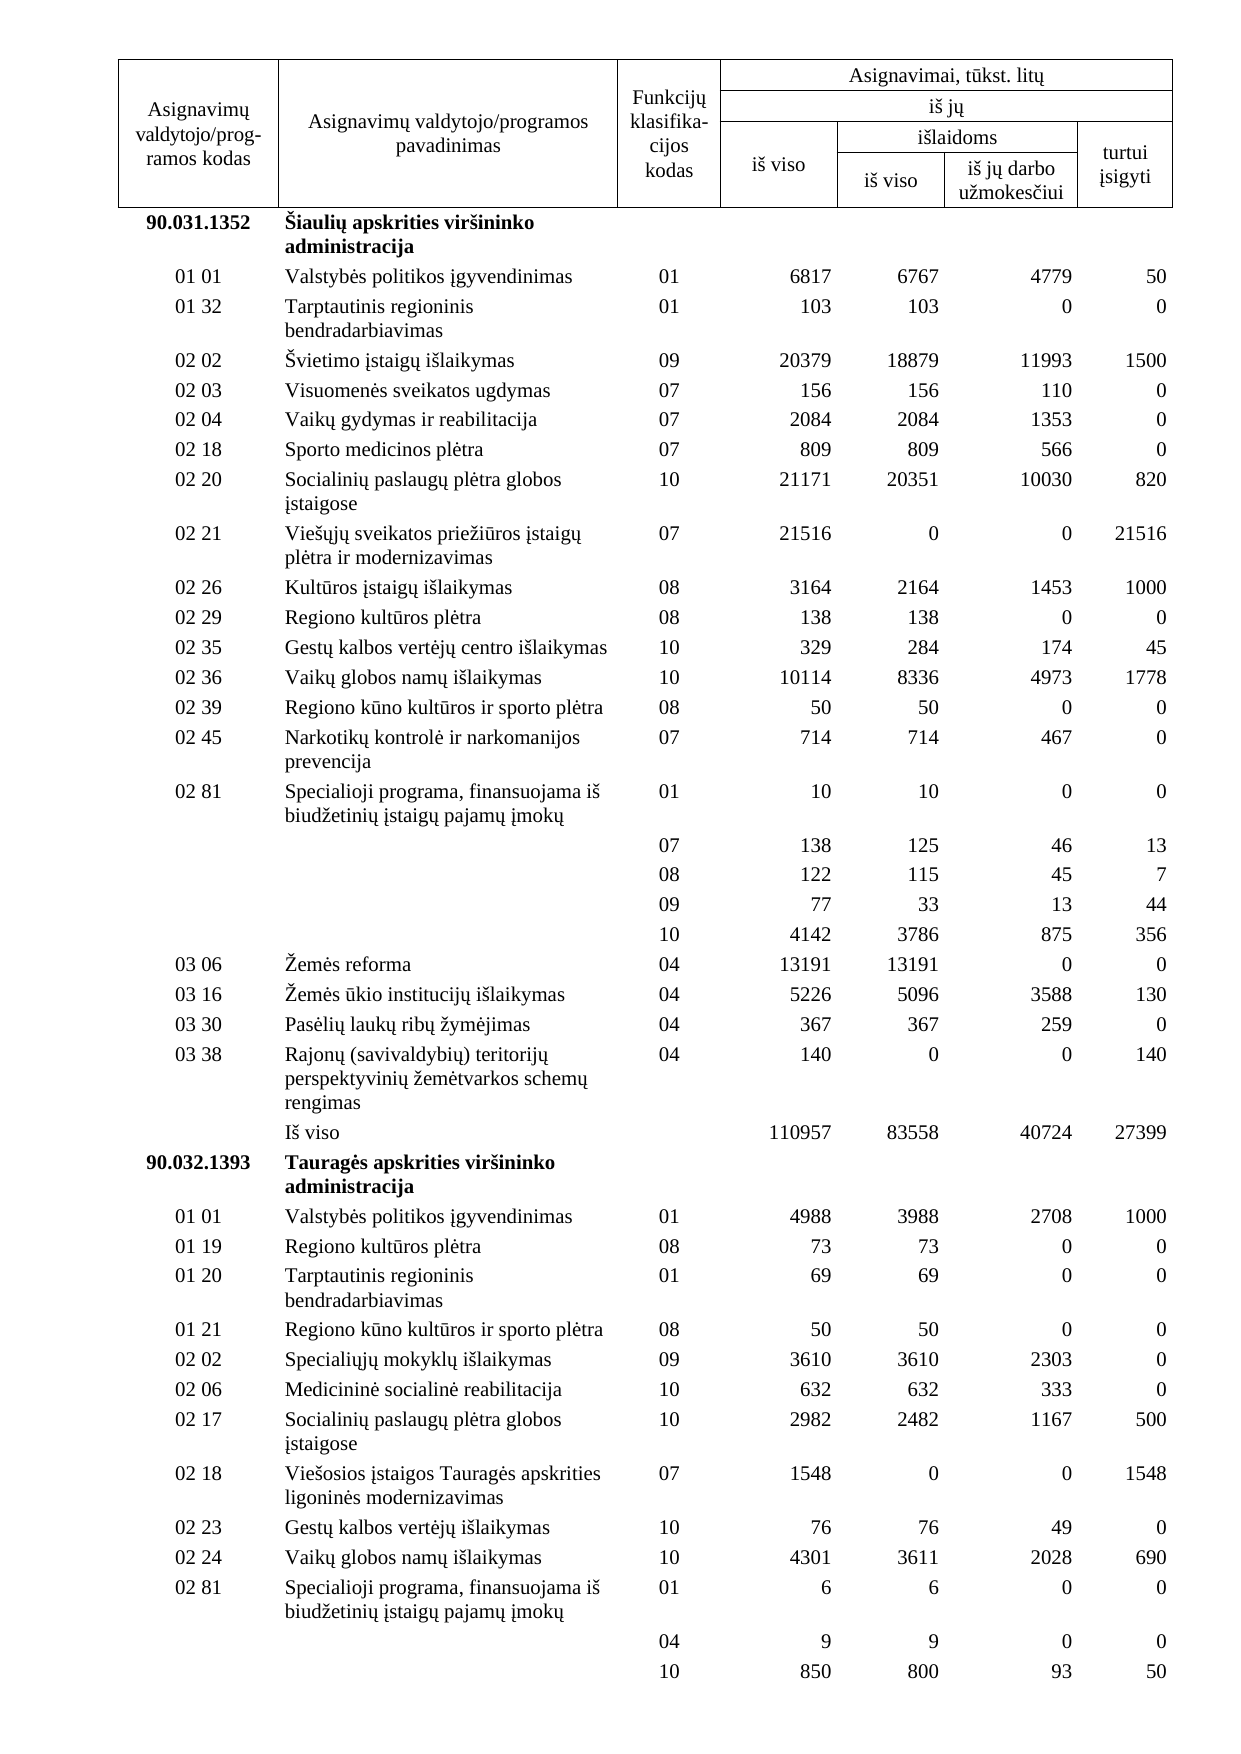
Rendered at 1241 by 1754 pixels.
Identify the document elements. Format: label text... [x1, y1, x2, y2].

table_cell 122 [720, 860, 837, 889]
table_cell 0 [1078, 602, 1172, 632]
table_cell 875 [945, 919, 1078, 949]
table_cell 02 36 [118, 662, 278, 692]
table_cell 90.031.1352 [118, 208, 278, 261]
table_cell 156 [720, 375, 837, 404]
table_cell 10 [618, 1512, 720, 1542]
table_cell 1453 [945, 572, 1078, 602]
table_cell 50 [837, 692, 944, 722]
table_cell 01 01 [118, 1201, 278, 1231]
table_cell Socialinių paslaugų plėtra globos įstaigose [279, 464, 618, 518]
table_cell 130 [1078, 979, 1172, 1009]
table_cell [279, 889, 618, 919]
table_cell 809 [837, 434, 944, 464]
table_cell 0 [1078, 1374, 1172, 1404]
table_cell 10 [618, 464, 720, 518]
table_cell [618, 1147, 720, 1201]
table_cell 08 [618, 860, 720, 889]
table_cell 500 [1078, 1404, 1172, 1458]
table_cell Specialiųjų mokyklų išlaikymas [279, 1344, 618, 1374]
table_cell 09 [618, 1344, 720, 1374]
table_cell [279, 860, 618, 889]
table_cell [118, 830, 278, 859]
table_cell Žemės reforma [279, 949, 618, 979]
table_cell 3611 [837, 1542, 944, 1572]
table_cell 0 [837, 1458, 944, 1512]
table_cell 02 35 [118, 632, 278, 662]
table_cell 0 [945, 776, 1078, 829]
table_cell 21516 [1078, 518, 1172, 572]
table_cell 01 20 [118, 1261, 278, 1314]
table_cell 18879 [837, 345, 944, 374]
table_cell 11993 [945, 345, 1078, 374]
table_cell 02 24 [118, 1542, 278, 1572]
table_cell 367 [837, 1009, 944, 1039]
table_cell 125 [837, 830, 944, 859]
table_cell 156 [837, 375, 944, 404]
table_cell 1500 [1078, 345, 1172, 374]
table_cell 50 [720, 692, 837, 722]
table_cell 02 81 [118, 1572, 278, 1626]
table_cell 6817 [720, 261, 837, 291]
table_cell 02 21 [118, 518, 278, 572]
table_cell Kultūros įstaigų išlaikymas [279, 572, 618, 602]
table_cell [118, 889, 278, 919]
table_cell 76 [720, 1512, 837, 1542]
table_cell Gestų kalbos vertėjų centro išlaikymas [279, 632, 618, 662]
table_cell 467 [945, 722, 1078, 776]
table_cell 0 [945, 692, 1078, 722]
table_cell 02 06 [118, 1374, 278, 1404]
table_cell 10 [618, 662, 720, 692]
table_cell 07 [618, 405, 720, 434]
table_cell 259 [945, 1009, 1078, 1039]
table_cell 07 [618, 518, 720, 572]
table_cell 01 32 [118, 291, 278, 345]
table_cell 2084 [837, 405, 944, 434]
table_cell 2028 [945, 1542, 1078, 1572]
table_cell 45 [1078, 632, 1172, 662]
table_cell iš jų darbo užmokesčiui [945, 153, 1077, 207]
table_cell 02 23 [118, 1512, 278, 1542]
table_cell 3164 [720, 572, 837, 602]
table_cell Viešosios įstaigos Tauragės apskrities ligoninės modernizavimas [279, 1458, 618, 1512]
table_cell 02 81 [118, 776, 278, 829]
table_cell 01 21 [118, 1315, 278, 1344]
table_cell 5096 [837, 979, 944, 1009]
table_cell 0 [945, 1572, 1078, 1626]
table_header Asignavimai, tūkst. litų [721, 60, 1172, 90]
table_cell 115 [837, 860, 944, 889]
table_cell 356 [1078, 919, 1172, 949]
table_cell Gestų kalbos vertėjų išlaikymas [279, 1512, 618, 1542]
table_cell 50 [1078, 1656, 1172, 1686]
table_cell iš viso [721, 122, 837, 207]
table_cell 02 17 [118, 1404, 278, 1458]
table_cell [279, 830, 618, 859]
table_cell 50 [720, 1315, 837, 1344]
table_cell Vaikų globos namų išlaikymas [279, 662, 618, 692]
table_cell Regiono kultūros plėtra [279, 602, 618, 632]
table_cell 10 [618, 919, 720, 949]
table_cell 20351 [837, 464, 944, 518]
table_cell 0 [1078, 1261, 1172, 1314]
table_cell 103 [837, 291, 944, 345]
table_cell 3588 [945, 979, 1078, 1009]
table_cell 73 [720, 1231, 837, 1261]
table_cell 0 [837, 1039, 944, 1117]
table_cell Iš viso [279, 1117, 618, 1147]
table_cell 2084 [720, 405, 837, 434]
table_cell 2708 [945, 1201, 1078, 1231]
table_cell 2482 [837, 1404, 944, 1458]
table_cell 3988 [837, 1201, 944, 1231]
table_cell 714 [837, 722, 944, 776]
table_cell [837, 208, 944, 261]
table_cell 07 [618, 830, 720, 859]
table_cell [279, 1626, 618, 1656]
table_cell [118, 1117, 278, 1147]
table_cell 0 [1078, 1315, 1172, 1344]
table_cell 632 [837, 1374, 944, 1404]
table_cell 01 [618, 1572, 720, 1626]
table_cell Vaikų globos namų išlaikymas [279, 1542, 618, 1572]
table_cell 2982 [720, 1404, 837, 1458]
table_cell 0 [945, 1231, 1078, 1261]
table_cell 20379 [720, 345, 837, 374]
table_cell Valstybės politikos įgyvendinimas [279, 1201, 618, 1231]
table_header Asignavimų valdytojo/programos pavadinimas [279, 60, 617, 207]
table_cell 5226 [720, 979, 837, 1009]
table_cell 138 [720, 830, 837, 859]
table_cell Žemės ūkio institucijų išlaikymas [279, 979, 618, 1009]
table_cell 08 [618, 572, 720, 602]
table_cell 0 [1078, 1512, 1172, 1542]
table_cell 1778 [1078, 662, 1172, 692]
table_cell 820 [1078, 464, 1172, 518]
table_cell 690 [1078, 1542, 1172, 1572]
table_cell 10030 [945, 464, 1078, 518]
table_cell 333 [945, 1374, 1078, 1404]
table_cell [945, 208, 1078, 261]
table_cell 03 16 [118, 979, 278, 1009]
table_cell 850 [720, 1656, 837, 1686]
table_cell [118, 860, 278, 889]
table_cell 07 [618, 434, 720, 464]
table_cell 04 [618, 1009, 720, 1039]
table_cell 9 [837, 1626, 944, 1656]
table_cell Regiono kūno kultūros ir sporto plėtra [279, 1315, 618, 1344]
table_cell 0 [945, 291, 1078, 345]
table_cell 02 20 [118, 464, 278, 518]
table_cell 07 [618, 722, 720, 776]
table_cell 03 38 [118, 1039, 278, 1117]
table_cell 0 [1078, 405, 1172, 434]
table_cell 3610 [837, 1344, 944, 1374]
table_cell 21171 [720, 464, 837, 518]
table_cell 10 [618, 1656, 720, 1686]
table_cell 08 [618, 692, 720, 722]
table_cell 01 19 [118, 1231, 278, 1261]
table_cell 0 [1078, 692, 1172, 722]
table_cell 1353 [945, 405, 1078, 434]
table_cell 800 [837, 1656, 944, 1686]
table_cell 809 [720, 434, 837, 464]
table_header Asignavimų valdytojo/prog-ramos kodas [119, 60, 278, 207]
table_cell 01 [618, 1201, 720, 1231]
table_cell 49 [945, 1512, 1078, 1542]
table_cell 02 45 [118, 722, 278, 776]
table_cell 110957 [720, 1117, 837, 1147]
table_cell 6 [720, 1572, 837, 1626]
table_cell 69 [720, 1261, 837, 1314]
table_cell 13 [945, 889, 1078, 919]
table_cell [945, 1147, 1078, 1201]
table_cell [1078, 1147, 1172, 1201]
table_cell 1167 [945, 1404, 1078, 1458]
table_cell 1548 [1078, 1458, 1172, 1512]
table_cell Specialioji programa, finansuojama iš biudžetinių įstaigų pajamų įmokų [279, 776, 618, 829]
table_cell 0 [1078, 434, 1172, 464]
table_cell 110 [945, 375, 1078, 404]
table_cell 07 [618, 1458, 720, 1512]
table_cell 1000 [1078, 572, 1172, 602]
table_cell 04 [618, 979, 720, 1009]
table_cell 02 02 [118, 1344, 278, 1374]
table_cell [279, 1656, 618, 1686]
table_cell 0 [945, 1261, 1078, 1314]
table_header Funkcijų klasifika-cijos kodas [618, 60, 720, 207]
table_cell 69 [837, 1261, 944, 1314]
table_cell 0 [1078, 722, 1172, 776]
table_cell 01 [618, 776, 720, 829]
table_cell 138 [837, 602, 944, 632]
table_cell 01 01 [118, 261, 278, 291]
table_cell 3786 [837, 919, 944, 949]
table_cell 2164 [837, 572, 944, 602]
table_cell 0 [1078, 1231, 1172, 1261]
table_cell Valstybės politikos įgyvendinimas [279, 261, 618, 291]
table_cell 367 [720, 1009, 837, 1039]
table_cell 04 [618, 949, 720, 979]
table_cell Specialioji programa, finansuojama iš biudžetinių įstaigų pajamų įmokų [279, 1572, 618, 1626]
table_cell 138 [720, 602, 837, 632]
table_cell 02 18 [118, 1458, 278, 1512]
table_cell 10 [618, 632, 720, 662]
table_cell Narkotikų kontrolė ir narkomanijos prevencija [279, 722, 618, 776]
table_cell 140 [720, 1039, 837, 1117]
table_cell 3610 [720, 1344, 837, 1374]
table_cell Šiaulių apskrities viršininko administracija [279, 208, 618, 261]
table_cell 4779 [945, 261, 1078, 291]
table_cell [118, 1656, 278, 1686]
table_cell 0 [1078, 1626, 1172, 1656]
table_cell Tarptautinis regioninis bendradarbiavimas [279, 1261, 618, 1314]
table_cell 4988 [720, 1201, 837, 1231]
table_cell Tauragės apskrities viršininko administracija [279, 1147, 618, 1201]
table_cell 77 [720, 889, 837, 919]
table_cell [618, 1117, 720, 1147]
table_cell 8336 [837, 662, 944, 692]
table_cell 83558 [837, 1117, 944, 1147]
table_cell [118, 1626, 278, 1656]
table_cell Tarptautinis regioninis bendradarbiavimas [279, 291, 618, 345]
table_cell 08 [618, 1231, 720, 1261]
table_cell 4973 [945, 662, 1078, 692]
table_cell 09 [618, 345, 720, 374]
table_cell Medicininė socialinė reabilitacija [279, 1374, 618, 1404]
table_cell 0 [1078, 1009, 1172, 1039]
table_cell Sporto medicinos plėtra [279, 434, 618, 464]
table_cell 01 [618, 1261, 720, 1314]
table_cell 10 [720, 776, 837, 829]
table_cell [1078, 208, 1172, 261]
table_cell 0 [945, 1315, 1078, 1344]
table_cell 02 04 [118, 405, 278, 434]
table_cell 6767 [837, 261, 944, 291]
table_cell iš jų [721, 91, 1172, 121]
table_cell turtui įsigyti [1078, 122, 1172, 207]
table_cell 2303 [945, 1344, 1078, 1374]
table_cell 0 [1078, 1344, 1172, 1374]
table_cell 40724 [945, 1117, 1078, 1147]
table_cell 1548 [720, 1458, 837, 1512]
table_cell Vaikų gydymas ir reabilitacija [279, 405, 618, 434]
table_cell 73 [837, 1231, 944, 1261]
table_cell 02 02 [118, 345, 278, 374]
table_cell [618, 208, 720, 261]
table_cell Regiono kultūros plėtra [279, 1231, 618, 1261]
table_cell Pasėlių laukų ribų žymėjimas [279, 1009, 618, 1039]
table_cell 13191 [720, 949, 837, 979]
table_cell 76 [837, 1512, 944, 1542]
table_cell 13191 [837, 949, 944, 979]
table_cell 08 [618, 602, 720, 632]
table_cell 0 [1078, 776, 1172, 829]
table_cell 4301 [720, 1542, 837, 1572]
table_cell 0 [945, 1626, 1078, 1656]
table_cell 13 [1078, 830, 1172, 859]
table_cell 0 [945, 1039, 1078, 1117]
table_cell 10 [837, 776, 944, 829]
table_cell išlaidoms [838, 122, 1077, 152]
table_cell 02 18 [118, 434, 278, 464]
table_cell 02 03 [118, 375, 278, 404]
table_cell 9 [720, 1626, 837, 1656]
table_cell 284 [837, 632, 944, 662]
table_cell 10 [618, 1542, 720, 1572]
table_cell 50 [1078, 261, 1172, 291]
table_cell Švietimo įstaigų išlaikymas [279, 345, 618, 374]
table_cell 33 [837, 889, 944, 919]
table_cell 45 [945, 860, 1078, 889]
table_cell Socialinių paslaugų plėtra globos įstaigose [279, 1404, 618, 1458]
table_cell 0 [945, 518, 1078, 572]
table_cell 01 [618, 291, 720, 345]
table_cell 174 [945, 632, 1078, 662]
table_cell 01 [618, 261, 720, 291]
table_cell 93 [945, 1656, 1078, 1686]
table_cell 10 [618, 1404, 720, 1458]
table_cell 4142 [720, 919, 837, 949]
table_cell 46 [945, 830, 1078, 859]
table_cell 10114 [720, 662, 837, 692]
table_cell 10 [618, 1374, 720, 1404]
table_cell 02 39 [118, 692, 278, 722]
table_cell [720, 208, 837, 261]
table_cell 03 30 [118, 1009, 278, 1039]
table_cell 04 [618, 1626, 720, 1656]
table_cell 0 [837, 518, 944, 572]
table_cell 07 [618, 375, 720, 404]
table_cell Rajonų (savivaldybių) teritorijų perspektyvinių žemėtvarkos schemų rengimas [279, 1039, 618, 1117]
table_cell [720, 1147, 837, 1201]
table_cell 0 [1078, 375, 1172, 404]
table_cell iš viso [838, 153, 944, 207]
table_cell 566 [945, 434, 1078, 464]
table_cell Visuomenės sveikatos ugdymas [279, 375, 618, 404]
table_cell 0 [1078, 949, 1172, 979]
table_cell Viešųjų sveikatos priežiūros įstaigų plėtra ir modernizavimas [279, 518, 618, 572]
table_cell 0 [945, 602, 1078, 632]
table_cell 714 [720, 722, 837, 776]
table_cell Regiono kūno kultūros ir sporto plėtra [279, 692, 618, 722]
table_cell 7 [1078, 860, 1172, 889]
table_cell [279, 919, 618, 949]
table_cell 50 [837, 1315, 944, 1344]
table_cell 1000 [1078, 1201, 1172, 1231]
table_cell 09 [618, 889, 720, 919]
table_cell 03 06 [118, 949, 278, 979]
table_cell 27399 [1078, 1117, 1172, 1147]
table_cell 103 [720, 291, 837, 345]
table_cell 140 [1078, 1039, 1172, 1117]
table_cell 21516 [720, 518, 837, 572]
table_cell 329 [720, 632, 837, 662]
table_cell 02 29 [118, 602, 278, 632]
table_cell 44 [1078, 889, 1172, 919]
table_cell 6 [837, 1572, 944, 1626]
table_cell 90.032.1393 [118, 1147, 278, 1201]
table_cell [837, 1147, 944, 1201]
table_cell 0 [945, 949, 1078, 979]
table_cell 02 26 [118, 572, 278, 602]
table_cell 04 [618, 1039, 720, 1117]
table_cell 0 [1078, 1572, 1172, 1626]
table_cell 0 [945, 1458, 1078, 1512]
table_cell 632 [720, 1374, 837, 1404]
table_cell [118, 919, 278, 949]
table_cell 08 [618, 1315, 720, 1344]
table_cell 0 [1078, 291, 1172, 345]
